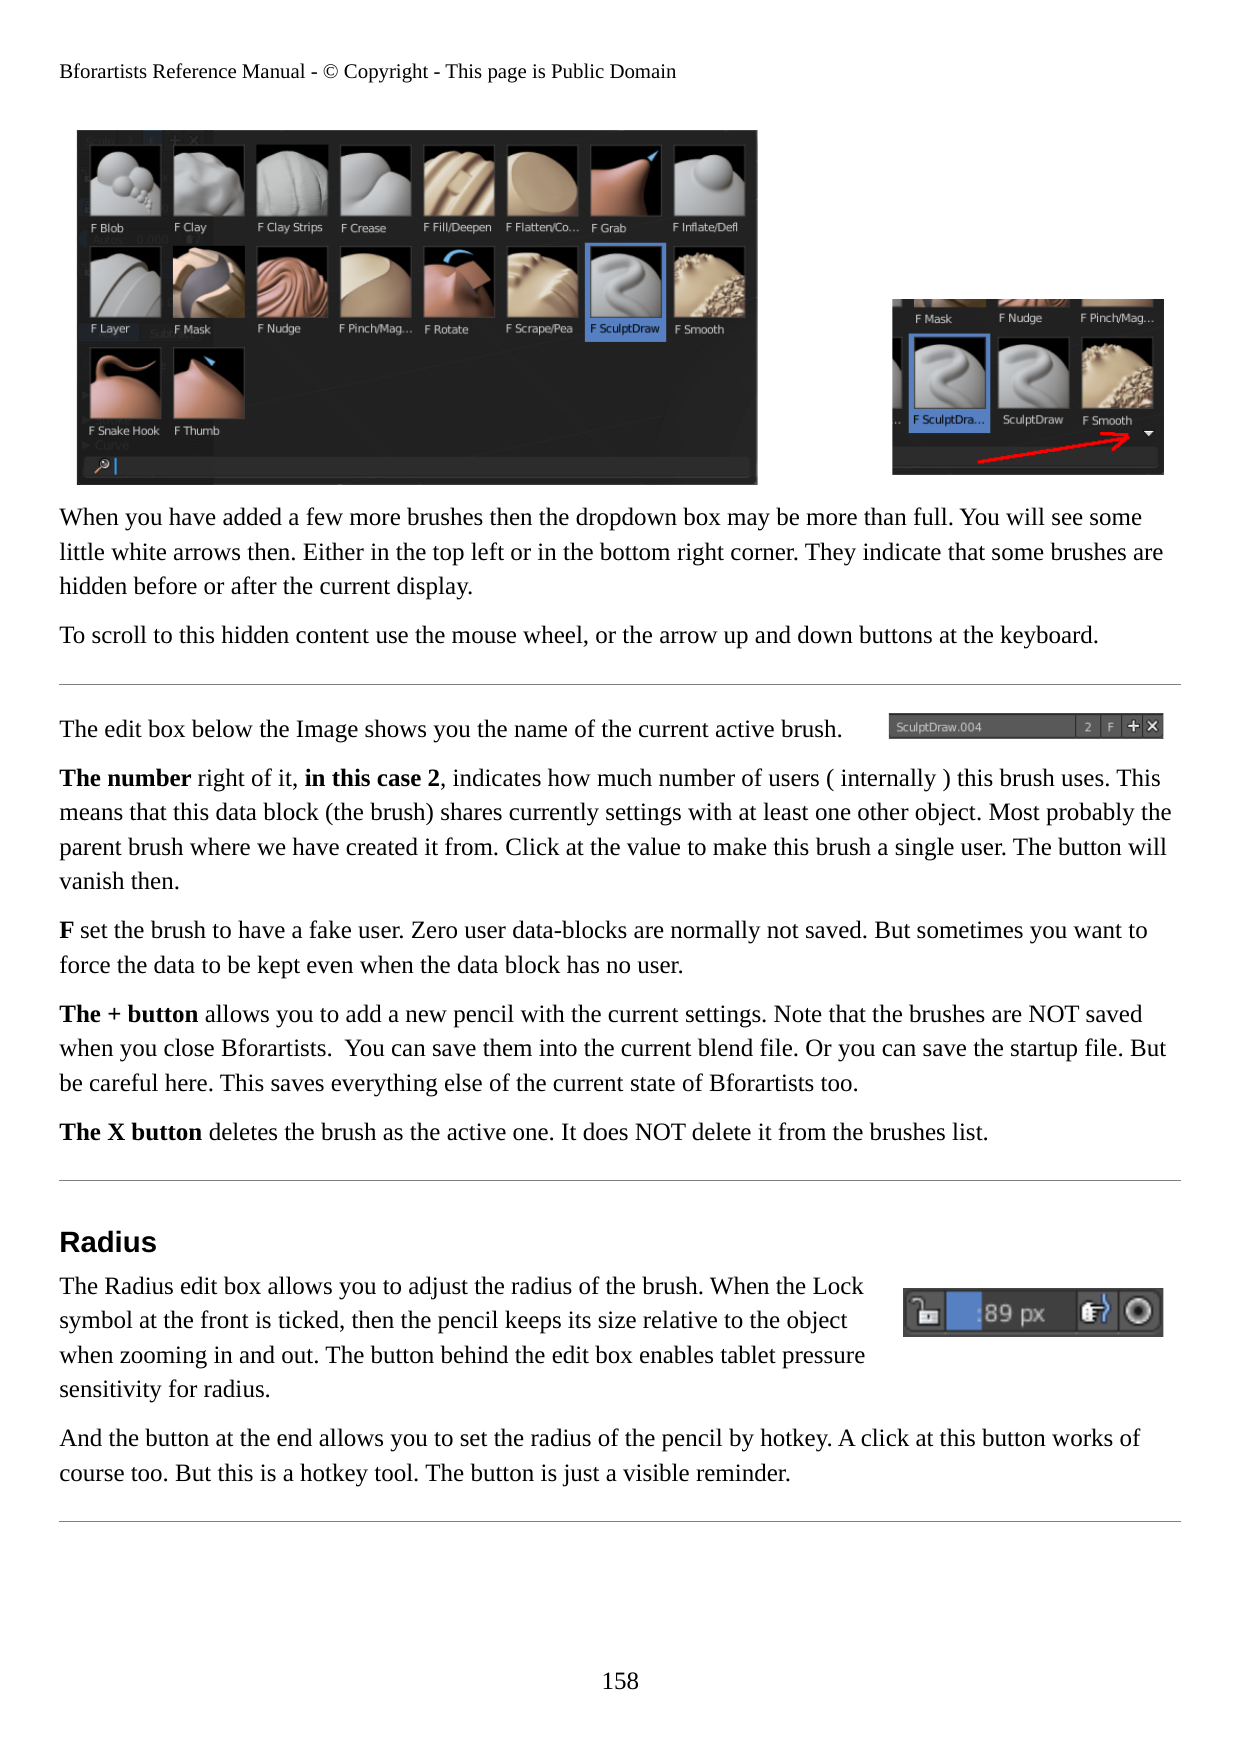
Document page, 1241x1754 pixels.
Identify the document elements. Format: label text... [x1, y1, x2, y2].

text The number right of it, in this case 2, indicates how much number of users ( internally ) this brush uses. This means that this data block (the brush) shares currently settings with at least one other object. Most probably the parent brush where we have created it from. Click at the value to make this brush a single user. The button will vanish then. [59, 763, 1181, 895]
text F set the brush to have a fake user. Zero user data-blocks are normally not saved. But sometimes you want to force the data to be kept even when the data block has no user. [59, 915, 1181, 978]
text To scroll to this hidden content use the mouse wheel, or the arrow up and down buttons at the keyboard. [59, 620, 1181, 649]
text The Radius edit box allows you to adjust the radius of the brush. When the Lock symbol at the front is ticked, then the pencil keeps its size relative to the object when zooming in and out. The button behind the edit box enables tablet pressure sensitivity for radius. [59, 1271, 1181, 1403]
text And the button at the end allows you to set the radius of the pencil by hotkey. A click at this button works of course too. But this is a hotkey tool. The button is just a visible reminder. [59, 1423, 1181, 1487]
text The + button allows you to add a new pencil with the current settings. Note that the brushes are NOT saved when you close Bforartists. You can save them into the current blend file. Or you can save the startup file. But be careful here. This saves everything else of the current state of Bforartists too. [59, 999, 1181, 1096]
text When you have added a few more brushes then the dropdown box may be more than full. You will see some little white arrows then. Either in the top left or in the bottom right corner. They indicate that some brushes are hidden before or after the current display. [59, 500, 1181, 600]
picture [892, 299, 1164, 475]
picture [888, 713, 1164, 739]
subtitle Radius [59, 1224, 1181, 1258]
picture [903, 1288, 1164, 1337]
text The edit box below the Image shows you the name of the current active brush. [59, 714, 1181, 742]
text The X button deletes the brush as the active one. It does NOT delete it from the brushes list. [59, 1117, 1181, 1146]
picture [76, 130, 758, 485]
